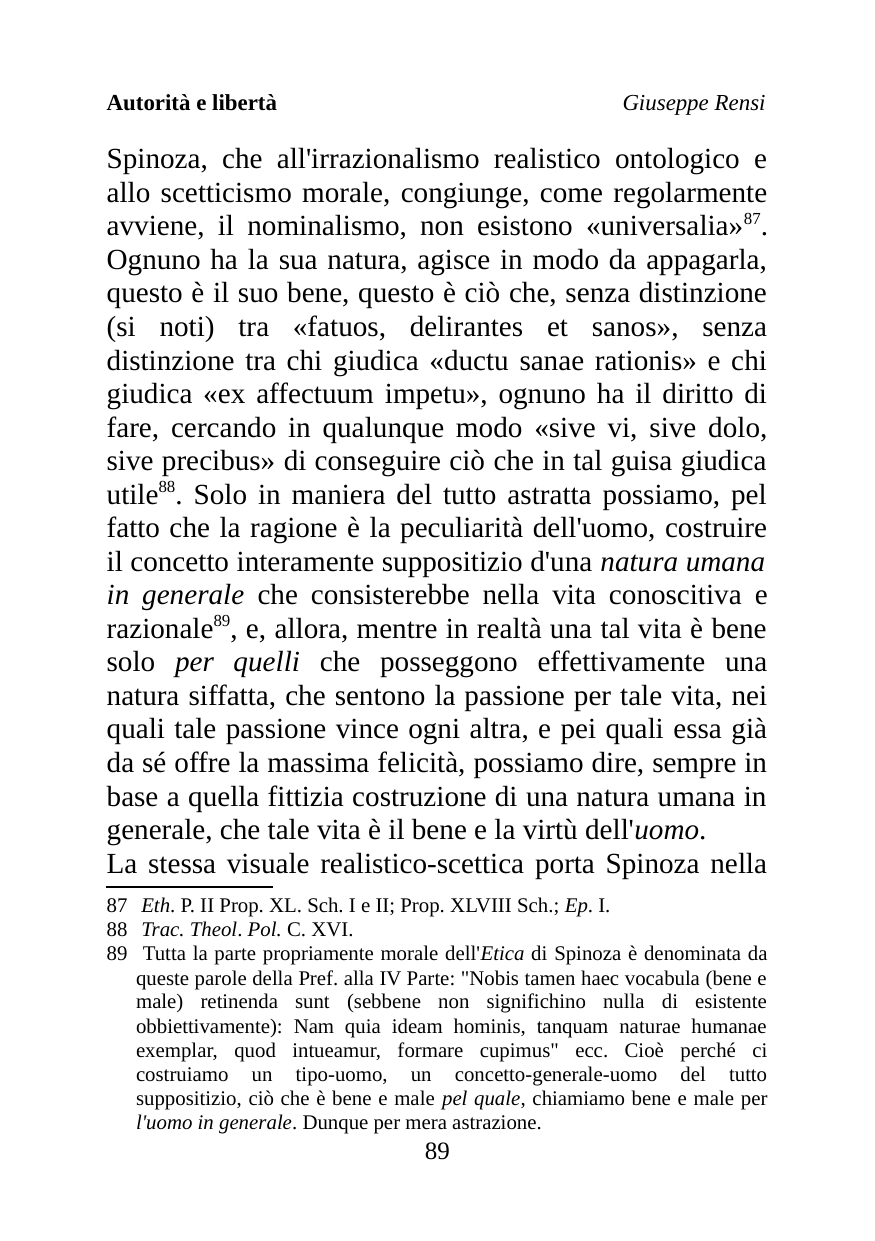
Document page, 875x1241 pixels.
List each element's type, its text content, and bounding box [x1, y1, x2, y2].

text Eth. P. II Prop. XL. Sch. I e II; Prop. XLVIII Sch.; Ep. I. [106, 893, 768, 917]
text Trac. Theol. Pol. C. XVI. [106, 917, 768, 941]
text Tutta la parte propriamente morale dell'Etica di Spinoza è denominata da queste parole della Pref. alla IV Parte: "Nobis tamen haec vocabula (bene e male) retinenda sunt (sebbene non significhino nulla di esistente obbiettivamente): Nam quia ideam hominis, tanquam naturae humanae exemplar, quod intueamur, formare cupimus" ecc. Cioè perché ci costruiamo un tipo-uomo, un concetto-generale-uomo del tutto suppositizio, ciò che è bene e male pel quale, chiamiamo bene e male per l'uomo in generale. Dunque per mera astrazione. [106, 941, 768, 1134]
text Spinoza, che all'irrazionalismo realistico ontologico e allo scetticismo morale, congiunge, come regolarmente avviene, il nominalismo, non esistono «universalia». Ognuno ha la sua natura, agisce in modo da appagarla, questo è il suo bene, questo è ciò che, senza distinzione (si noti) tra «fatuos, delirantes et sanos», senza distinzione tra chi giudica «ductu sanae rationis» e chi giudica «ex affectuum impetu», ognuno ha il diritto di fare, cercando in qualunque modo «sive vi, sive dolo, sive precibus» di conseguire ciò che in tal guisa giudica utile. Solo in maniera del tutto astratta possiamo, pel fatto che la ragione è la peculiarità dell'uomo, costruire il concetto interamente suppositizio d'una natura umana in generale che consisterebbe nella vita conoscitiva e razionale, e, allora, mentre in realtà una tal vita è bene solo per quelli che posseggono effettivamente una natura siffatta, che sentono la passione per tale vita, nei quali tale passione vince ogni altra, e pei quali essa già da sé offre la massima felicità, possiamo dire, sempre in base a quella fittizia costruzione di una natura umana in generale, che tale vita è il bene e la virtù dell'uomo. [106, 141, 768, 846]
text La stessa visuale realistico-scettica porta Spinoza nella [106, 846, 768, 879]
